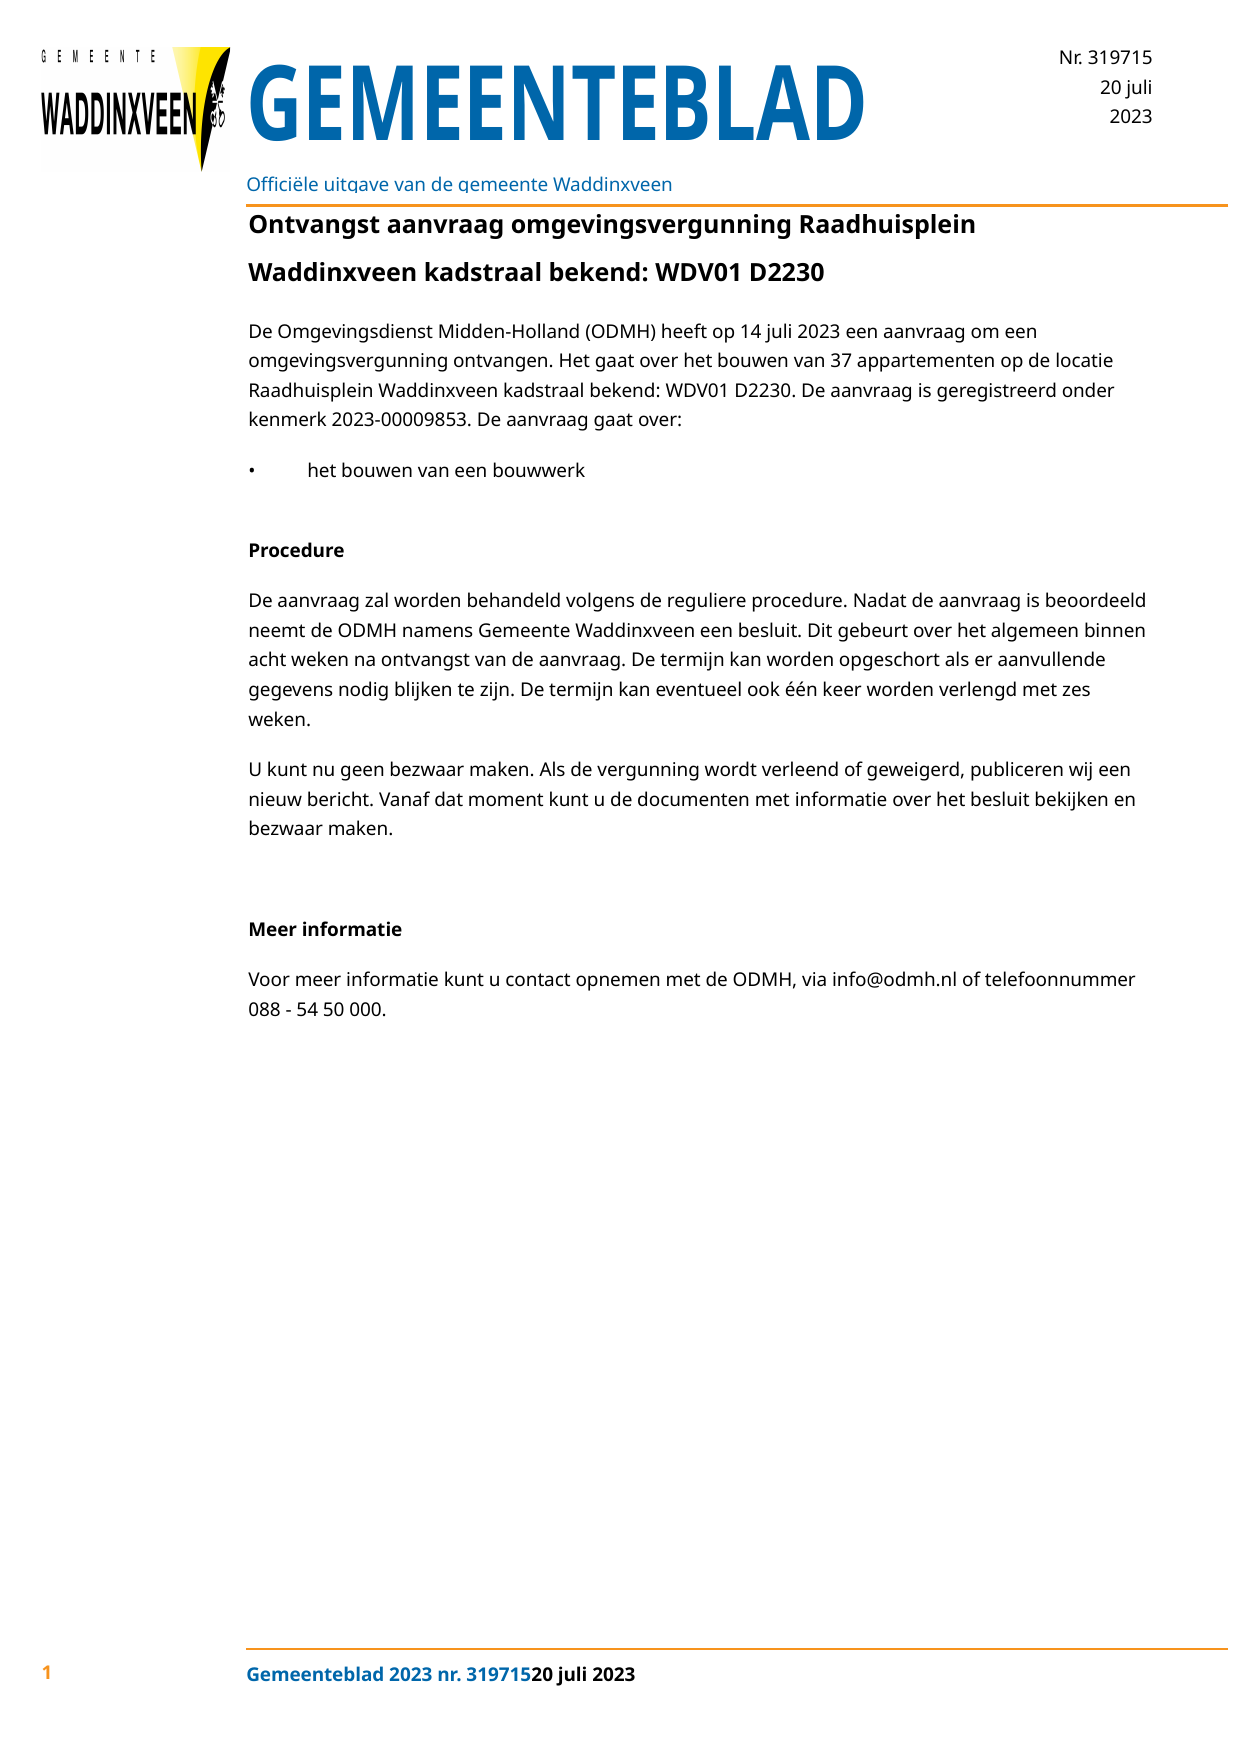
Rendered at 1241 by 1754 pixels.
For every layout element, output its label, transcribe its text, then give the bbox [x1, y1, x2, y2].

text De Omgevingsdienst Midden-Holland (ODMH) heeft op 14 juli 2023 een aanvraag om een omgevingsvergunning ontvangen. Het gaat over het bouwen van 37 appartementen op de locatie Raadhuisplein Waddinxveen kadstraal bekend: WDV01 D2230. De aanvraag is geregistreerd onder kenmerk 2023-00009853. De aanvraag gaat over: [248, 318, 1152, 432]
text Ontvangst aanvraag omgevingsvergunning Raadhuisplein Waddinxveen kadstraal bekend: WDV01 D2230 [248, 207, 1152, 288]
text U kunt nu geen bezwaar maken. Als de vergunning wordt verleend of geweigerd, publiceren wij een nieuw bericht. Vanaf dat moment kunt u de documenten met informatie over het besluit bekijken en bezwaar maken. [248, 756, 1152, 841]
text De aanvraag zal worden behandeld volgens de reguliere procedure. Nadat de aanvraag is beoordeeld neemt de ODMH namens Gemeente Waddinxveen een besluit. Dit gebeurt over het algemeen binnen acht weken na ontvangst van de aanvraag. De termijn kan worden opgeschort als er aanvullende gegevens nodig blijken te zijn. De termijn kan eventueel ook één keer worden verlengd met zes weken. [248, 587, 1152, 732]
text Meer informatie [248, 916, 1152, 942]
picture [41, 47, 231, 172]
list het bouwen van een bouwwerk [248, 457, 1152, 483]
text Procedure [248, 537, 1152, 563]
text Voor meer informatie kunt u contact opnemen met de ODMH, via info@odmh.nl of telefoonnummer 088 - 54 50 000. [248, 967, 1152, 1022]
